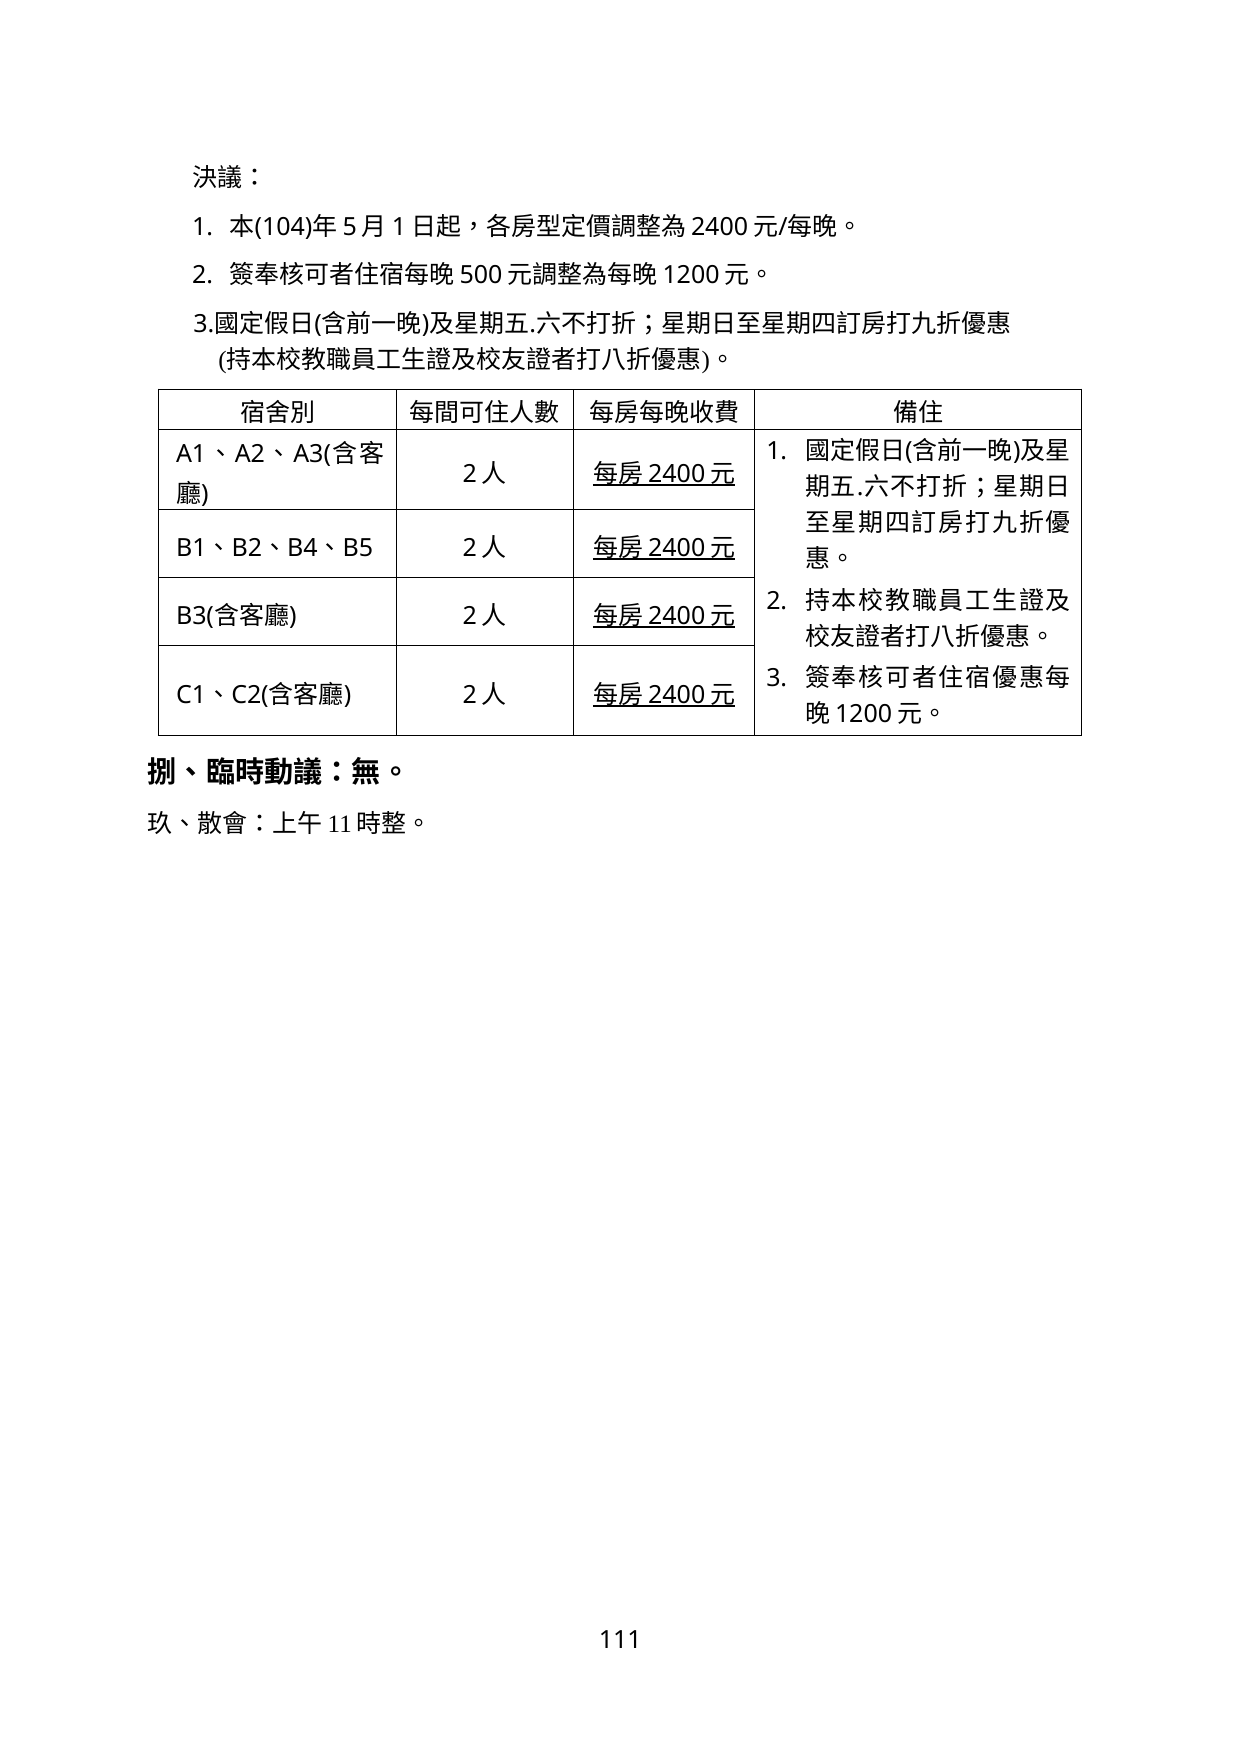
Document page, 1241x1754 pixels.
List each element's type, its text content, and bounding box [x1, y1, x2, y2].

table_cell 國定假日(含前一晚)及星期五.六不打折；星期日至星期四訂房打九折優惠。 持本校教職員工生證及校友證者打八折優惠。 簽奉核可者住宿優惠每晚1200元。 [755, 430, 1081, 735]
text 3.國定假日(含前一晚)及星期五.六不打折；星期日至星期四訂房打九折優惠 (持本校教職員工生證及校友證者打八折優惠)。 [193, 303, 1122, 376]
table_cell 2人 [397, 510, 573, 577]
table_cell 每房2400元 [574, 510, 754, 577]
text 玖、散會：上午11時整。 [147, 803, 1122, 840]
text 捌、臨時動議：無。 [147, 749, 1122, 791]
table_cell B1、B2、B4、B5 [159, 510, 396, 577]
table_header 每房每晚收費 [574, 390, 754, 429]
text 決議： [192, 157, 1122, 193]
list 本(104)年5月1日起，各房型定價調整為2400元/每晚。 [192, 206, 1122, 242]
table_header 備住 [755, 390, 1081, 429]
table_cell 2人 [397, 646, 573, 735]
table_cell A1、A2、A3(含客廳) [159, 430, 396, 509]
table_cell 每房2400元 [574, 646, 754, 735]
list 簽奉核可者住宿每晚500元調整為每晚1200元。 [192, 255, 1122, 291]
table_cell 每房2400元 [574, 430, 754, 509]
table_cell 2人 [397, 430, 573, 509]
table_header 宿舍別 [159, 390, 396, 429]
table_cell 2人 [397, 578, 573, 645]
table_cell C1、C2(含客廳) [159, 646, 396, 735]
table_cell B3(含客廳) [159, 578, 396, 645]
table_header 每間可住人數 [397, 390, 573, 429]
table_cell 每房2400元 [574, 578, 754, 645]
